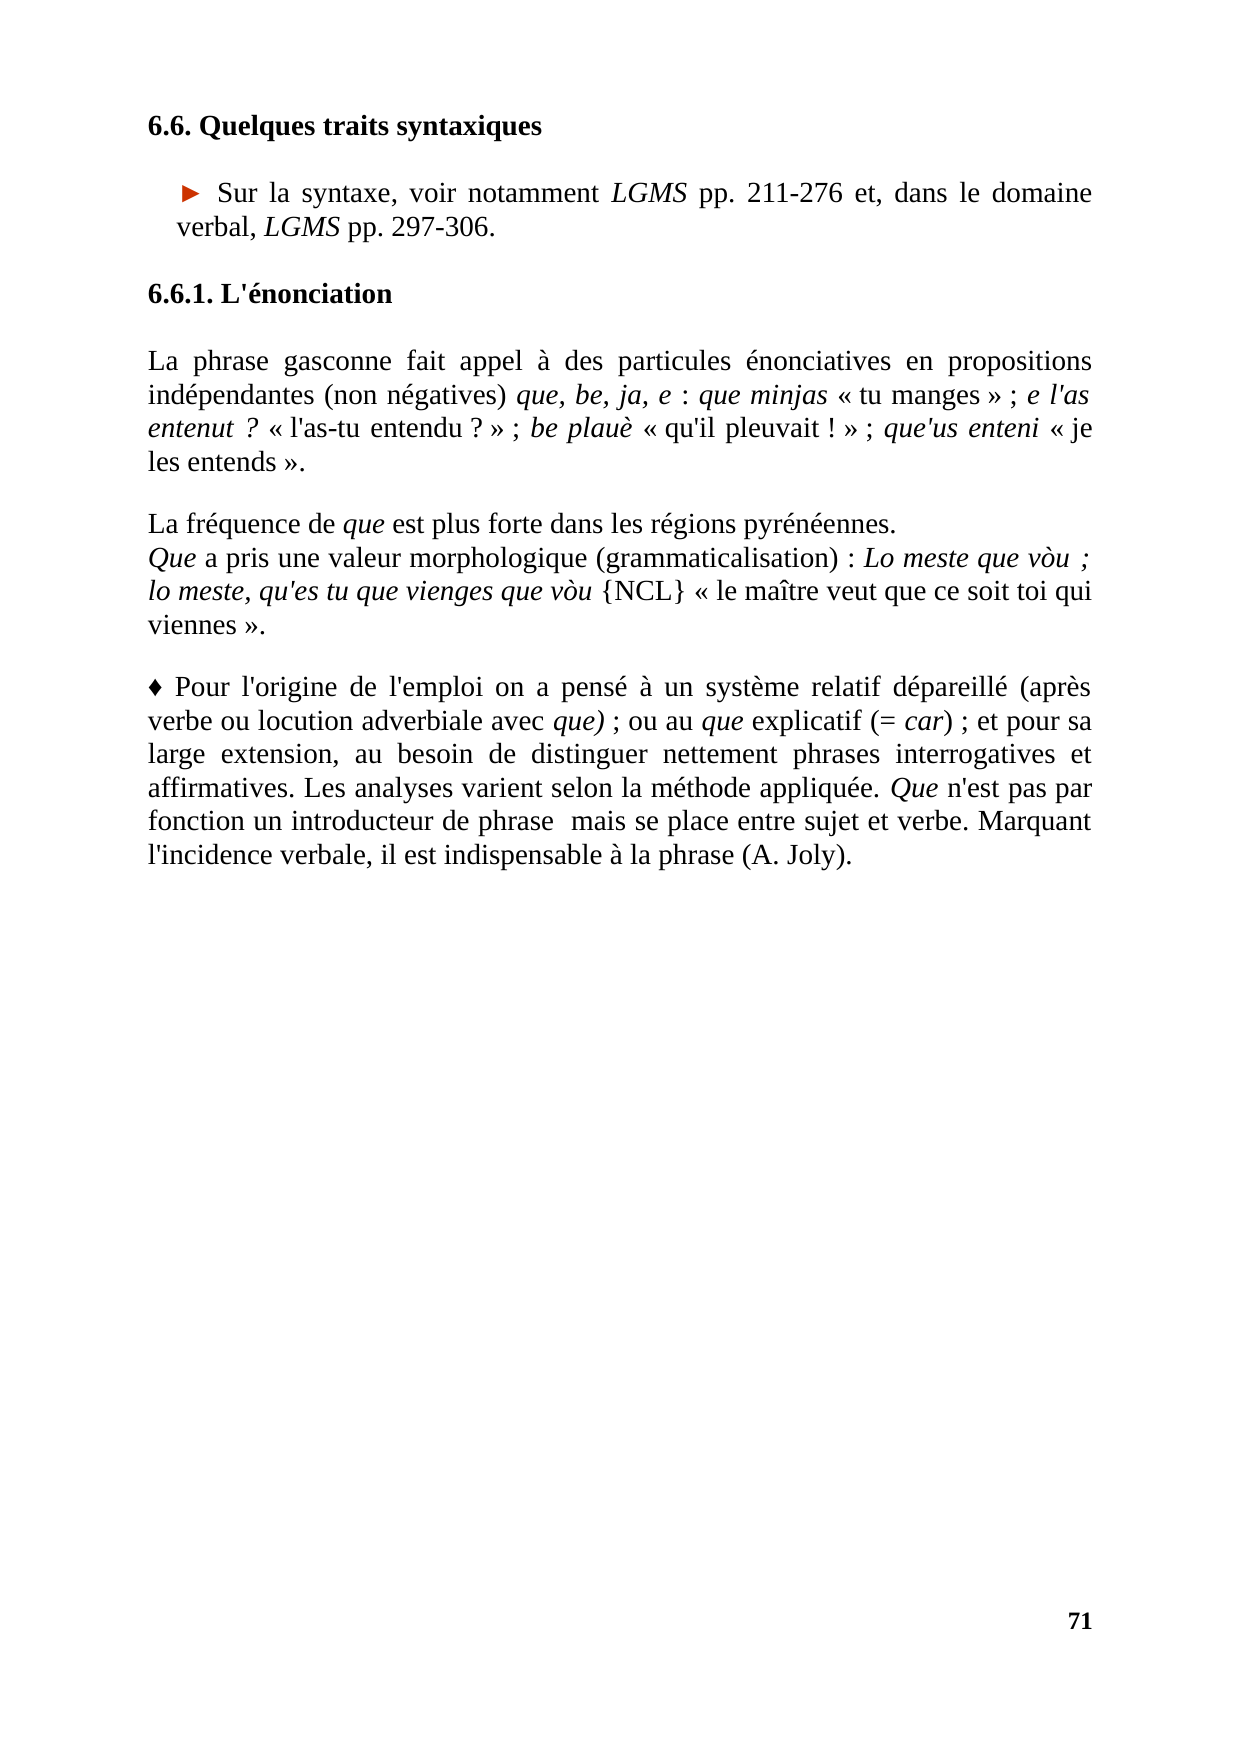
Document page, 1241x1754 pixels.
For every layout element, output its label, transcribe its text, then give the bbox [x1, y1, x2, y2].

text Que a pris une valeur morphologique (grammaticalisation) : Lo meste que vòu ; lo meste, qu'es tu que vienges que vòu {NCL} « le maître veut que ce soit toi qui viennes ». [148, 540, 1093, 640]
text 6.6. Quelques traits syntaxiques [148, 108, 1093, 142]
text ► Sur la syntaxe, voir notamment LGMS pp. 211-276 et, dans le domaine verbal, LGMS pp. 297-306. [176, 176, 1093, 243]
text ♦ Pour l'origine de l'emploi on a pensé à un système relatif dépareillé (après verbe ou locution adverbiale avec que) ; ou au que explicatif (= car) ; et pour sa large extension, au besoin de distinguer nettement phrases interrogatives et affirmatives. Les analyses varient selon la méthode appliquée. Que n'est pas par fonction un introducteur de phrase mais se place entre sujet et verbe. Marquant l'incidence verbale, il est indispensable à la phrase (A. Joly). [148, 669, 1093, 870]
text 6.6.1. L'énonciation [148, 276, 1093, 310]
text La fréquence de que est plus forte dans les régions pyrénéennes. [148, 506, 1093, 540]
text La phrase gasconne fait appel à des particules énonciatives en propositions indépendantes (non négatives) que, be, ja, e : que minjas « tu manges » ; e l'as entenut ? « l'as-tu entendu ? » ; be plauè « qu'il pleuvait ! » ; que'us enteni « je les entends ». [148, 343, 1093, 477]
